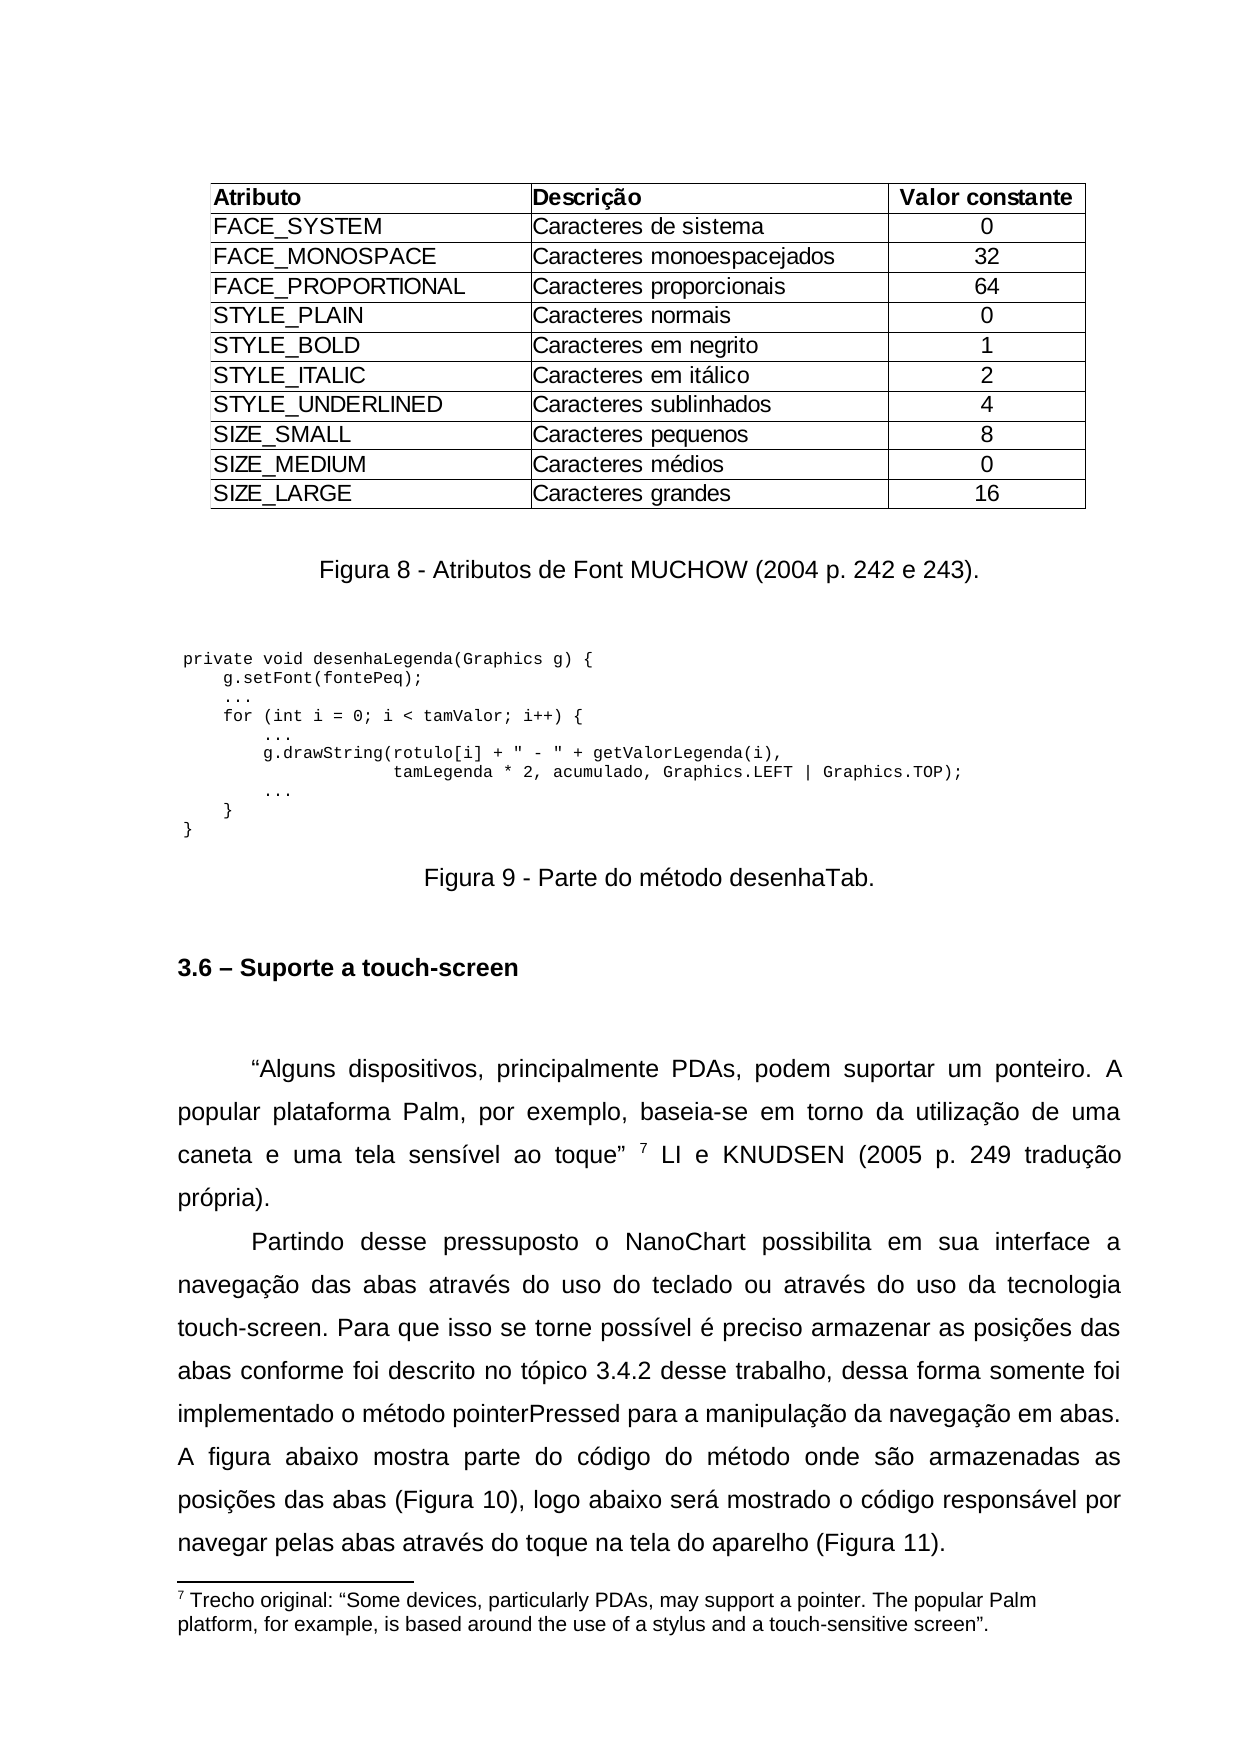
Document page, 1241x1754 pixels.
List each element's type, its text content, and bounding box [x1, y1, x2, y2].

text “Alguns dispositivos, principalmente PDAs, podem suportar um ponteiro. A popular plataforma Palm, por exemplo, baseia-se em torno da utilização de uma caneta e uma tela sensível ao toque” LI e KNUDSEN (2005 p. 249 tradução própria). [177, 1054, 1122, 1212]
table_header private void desenhaLegenda(Graphics g) { g.setFont(fontePeq); ... for (int i = 0; i < tamValor; i++) { ... g.drawString(rotulo[i] + " - " + getValorLegenda(i), tamLegenda * 2, acumulado, Graphics.LEFT | Graphics.TOP); ... } } [177, 645, 1122, 845]
table_cell Figura 9 - Parte do método desenhaTab. [177, 845, 1122, 910]
table_header [177, 177, 1122, 537]
text Partindo desse pressuposto o NanoChart possibilita em sua interface a navegação das abas através do uso do teclado ou através do uso da tecnologia touch-screen. Para que isso se torne possível é preciso armazenar as posições das abas conforme foi descrito no tópico 3.4.2 desse trabalho, dessa forma somente foi implementado o método pointerPressed para a manipulação da navegação em abas. A figura abaixo mostra parte do código do método onde são armazenadas as posições das abas (Figura 10), logo abaixo será mostrado o código responsável por navegar pelas abas através do toque na tela do aparelho (Figura 11). [177, 1226, 1122, 1557]
subtitle 3.6 – Suporte a touch-screen [177, 953, 1122, 982]
text Trecho original: “Some devices, particularly PDAs, may support a pointer. The popular Palm platform, for example, is based around the use of a stylus and a touch-sensitive screen”. [177, 1588, 1122, 1636]
table_cell Figura 8 - Atributos de Font MUCHOW (2004 p. 242 e 243). [177, 537, 1122, 602]
